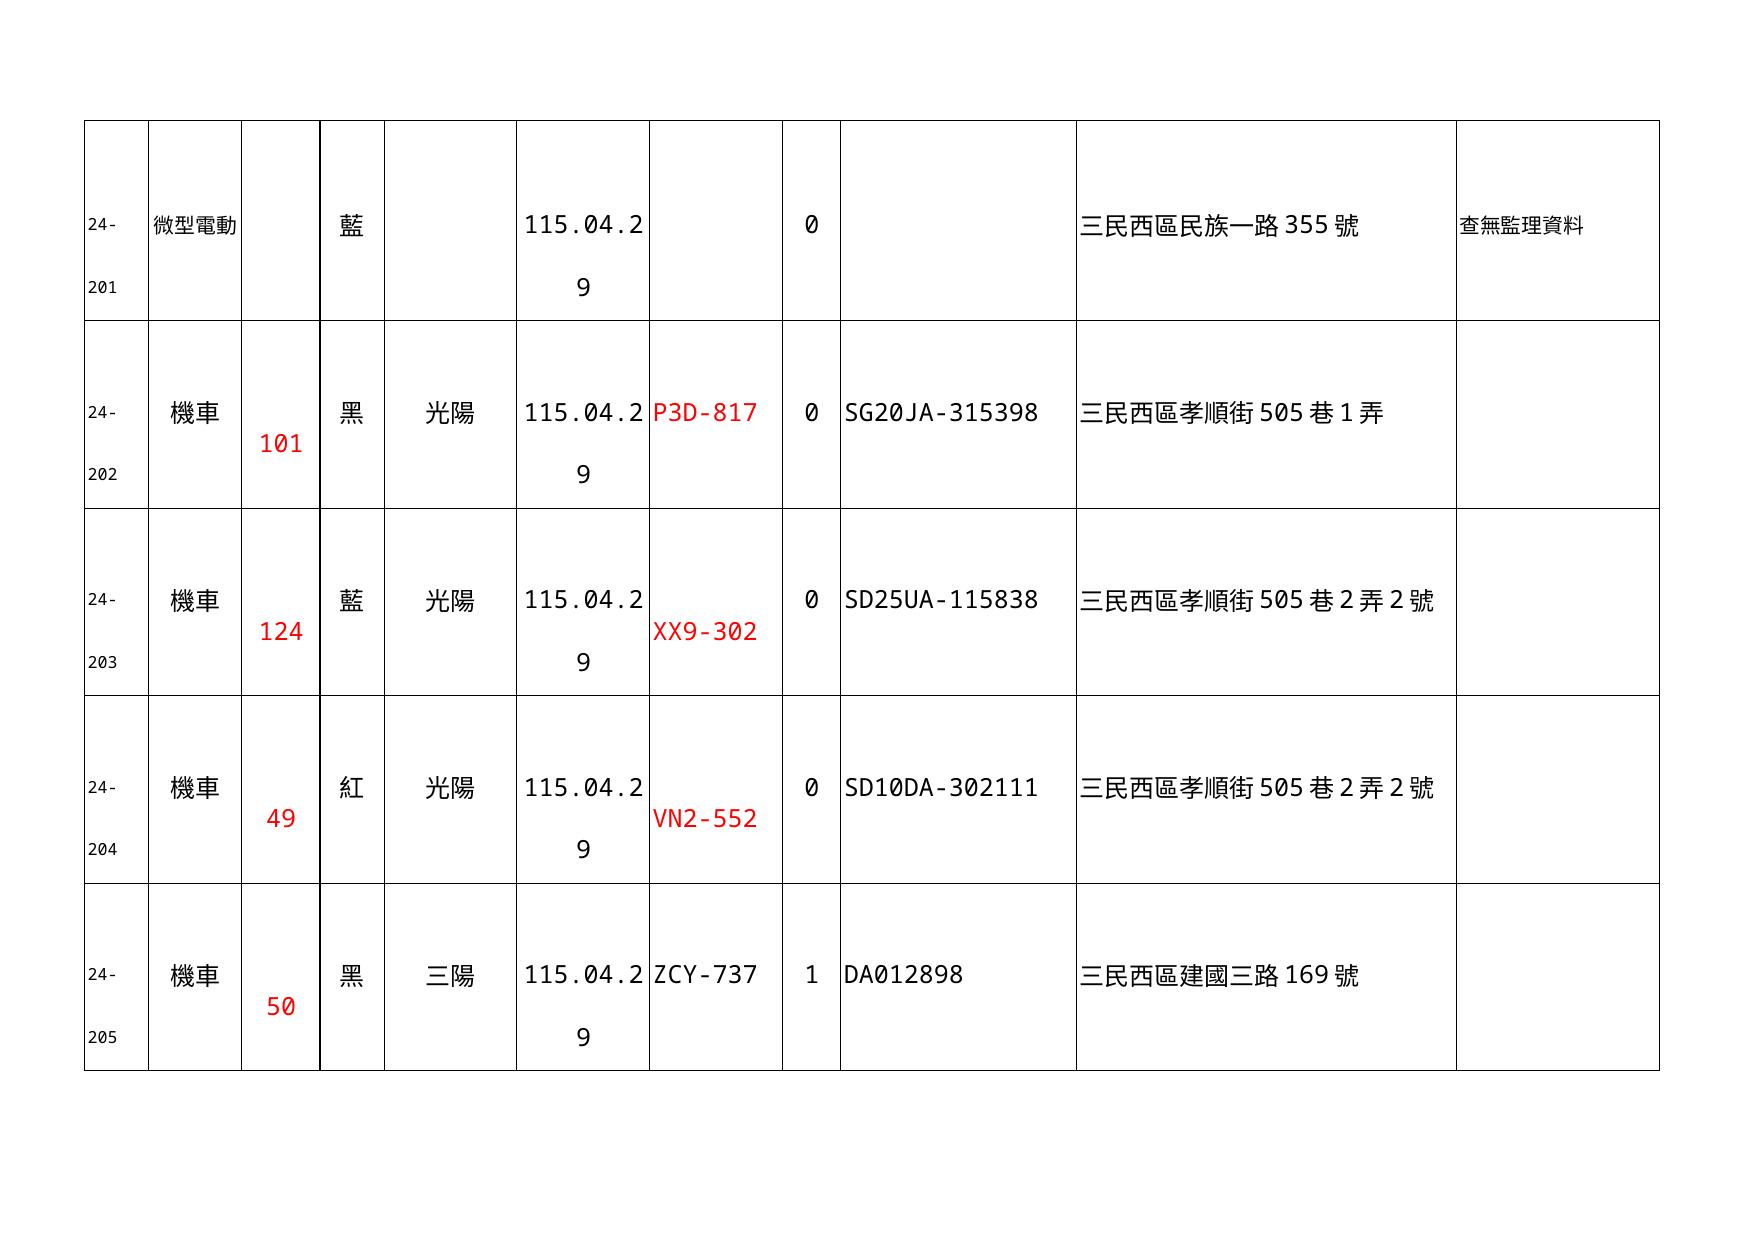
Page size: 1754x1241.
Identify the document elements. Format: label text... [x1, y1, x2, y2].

table_cell 115.04.29 [517, 321, 649, 508]
table_cell 0 [783, 509, 840, 695]
table_cell 三民西區孝順街505巷2弄2號 [1077, 696, 1456, 883]
table_cell 藍 [321, 509, 384, 695]
table_cell SD25UA-115838 [841, 509, 1076, 695]
table_cell [385, 121, 516, 320]
table_cell 三民西區孝順街505巷1弄 [1077, 321, 1456, 508]
table_cell 24-202 [85, 321, 148, 508]
table_cell 三陽 [385, 884, 516, 1070]
table_cell 115.04.29 [517, 509, 649, 695]
table_cell 黑 [321, 321, 384, 508]
table_cell 24-201 [85, 121, 148, 320]
table_cell 光陽 [385, 321, 516, 508]
table_cell 機車 [149, 321, 241, 508]
table_cell 24-203 [85, 509, 148, 695]
table_cell 0 [783, 321, 840, 508]
table_cell VN2-552 [650, 696, 782, 883]
table_cell [242, 121, 319, 320]
table_cell 24-205 [85, 884, 148, 1070]
table_cell [650, 121, 782, 320]
table_cell XX9-302 [650, 509, 782, 695]
table_cell 藍 [321, 121, 384, 320]
table_cell 黑 [321, 884, 384, 1070]
table_cell P3D-817 [650, 321, 782, 508]
table_cell 機車 [149, 509, 241, 695]
table_cell [1457, 509, 1659, 695]
table_cell 1 [783, 884, 840, 1070]
table_cell 0 [783, 696, 840, 883]
table_cell 115.04.29 [517, 121, 649, 320]
table_cell [1457, 696, 1659, 883]
table_cell 101 [242, 321, 319, 508]
table_cell SG20JA-315398 [841, 321, 1076, 508]
table_cell 查無監理資料 [1457, 121, 1659, 320]
table_cell 三民西區民族一路355號 [1077, 121, 1456, 320]
table_cell 紅 [321, 696, 384, 883]
table_cell [1457, 884, 1659, 1070]
table_cell SD10DA-302111 [841, 696, 1076, 883]
table_cell 機車 [149, 884, 241, 1070]
table_cell [841, 121, 1076, 320]
table_cell 機車 [149, 696, 241, 883]
table_cell [1457, 321, 1659, 508]
table_cell 115.04.29 [517, 696, 649, 883]
table_cell 微型電動 [149, 121, 241, 320]
table_cell 光陽 [385, 509, 516, 695]
table_cell DA012898 [841, 884, 1076, 1070]
table_cell ZCY-737 [650, 884, 782, 1070]
table_cell 24-204 [85, 696, 148, 883]
table_cell 0 [783, 121, 840, 320]
table_cell 光陽 [385, 696, 516, 883]
table_cell 115.04.29 [517, 884, 649, 1070]
table_cell 三民西區建國三路169號 [1077, 884, 1456, 1070]
table_cell 124 [242, 509, 319, 695]
table_cell 50 [242, 884, 319, 1070]
table_cell 三民西區孝順街505巷2弄2號 [1077, 509, 1456, 695]
table_cell 49 [242, 696, 319, 883]
